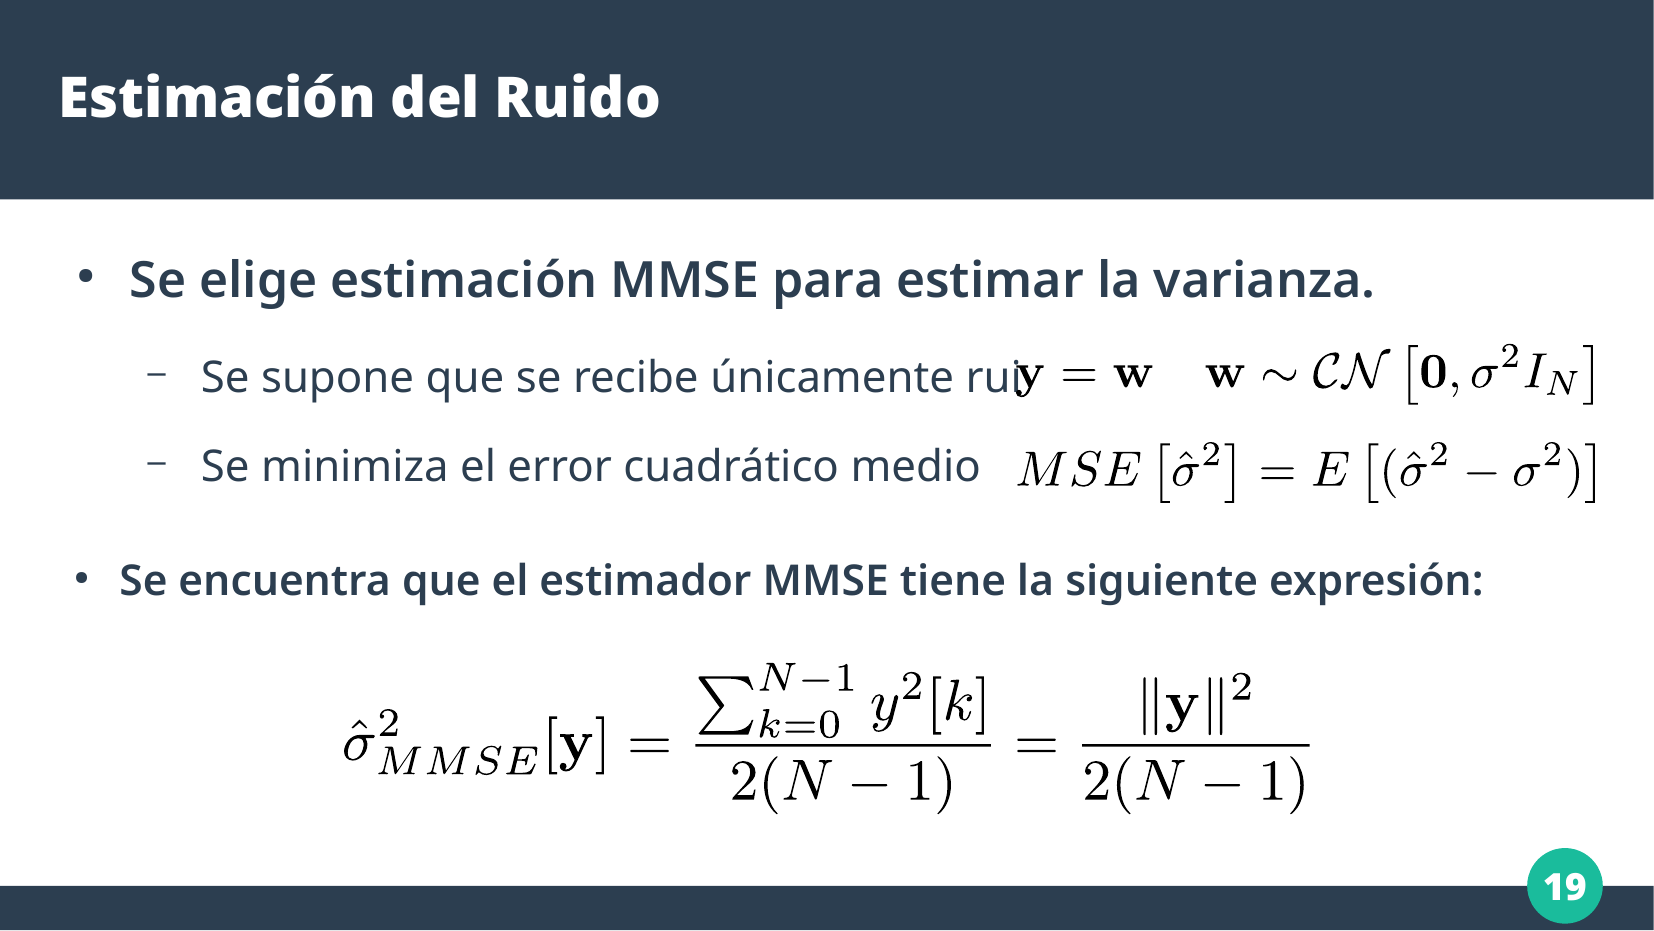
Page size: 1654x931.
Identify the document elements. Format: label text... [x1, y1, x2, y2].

text_box [344, 662, 1310, 815]
text_box [1017, 442, 1595, 503]
list Se encuentra que el estimador MMSE tiene la siguiente expresión: [59, 549, 1595, 620]
title Estimación del Ruido [59, 37, 1595, 155]
list Se elige estimación MMSE para estimar la varianza. Se supone que se recibe únicamente ruido Se minimiza el error cuadrático medio [59, 243, 1595, 540]
text_box [1015, 343, 1593, 405]
